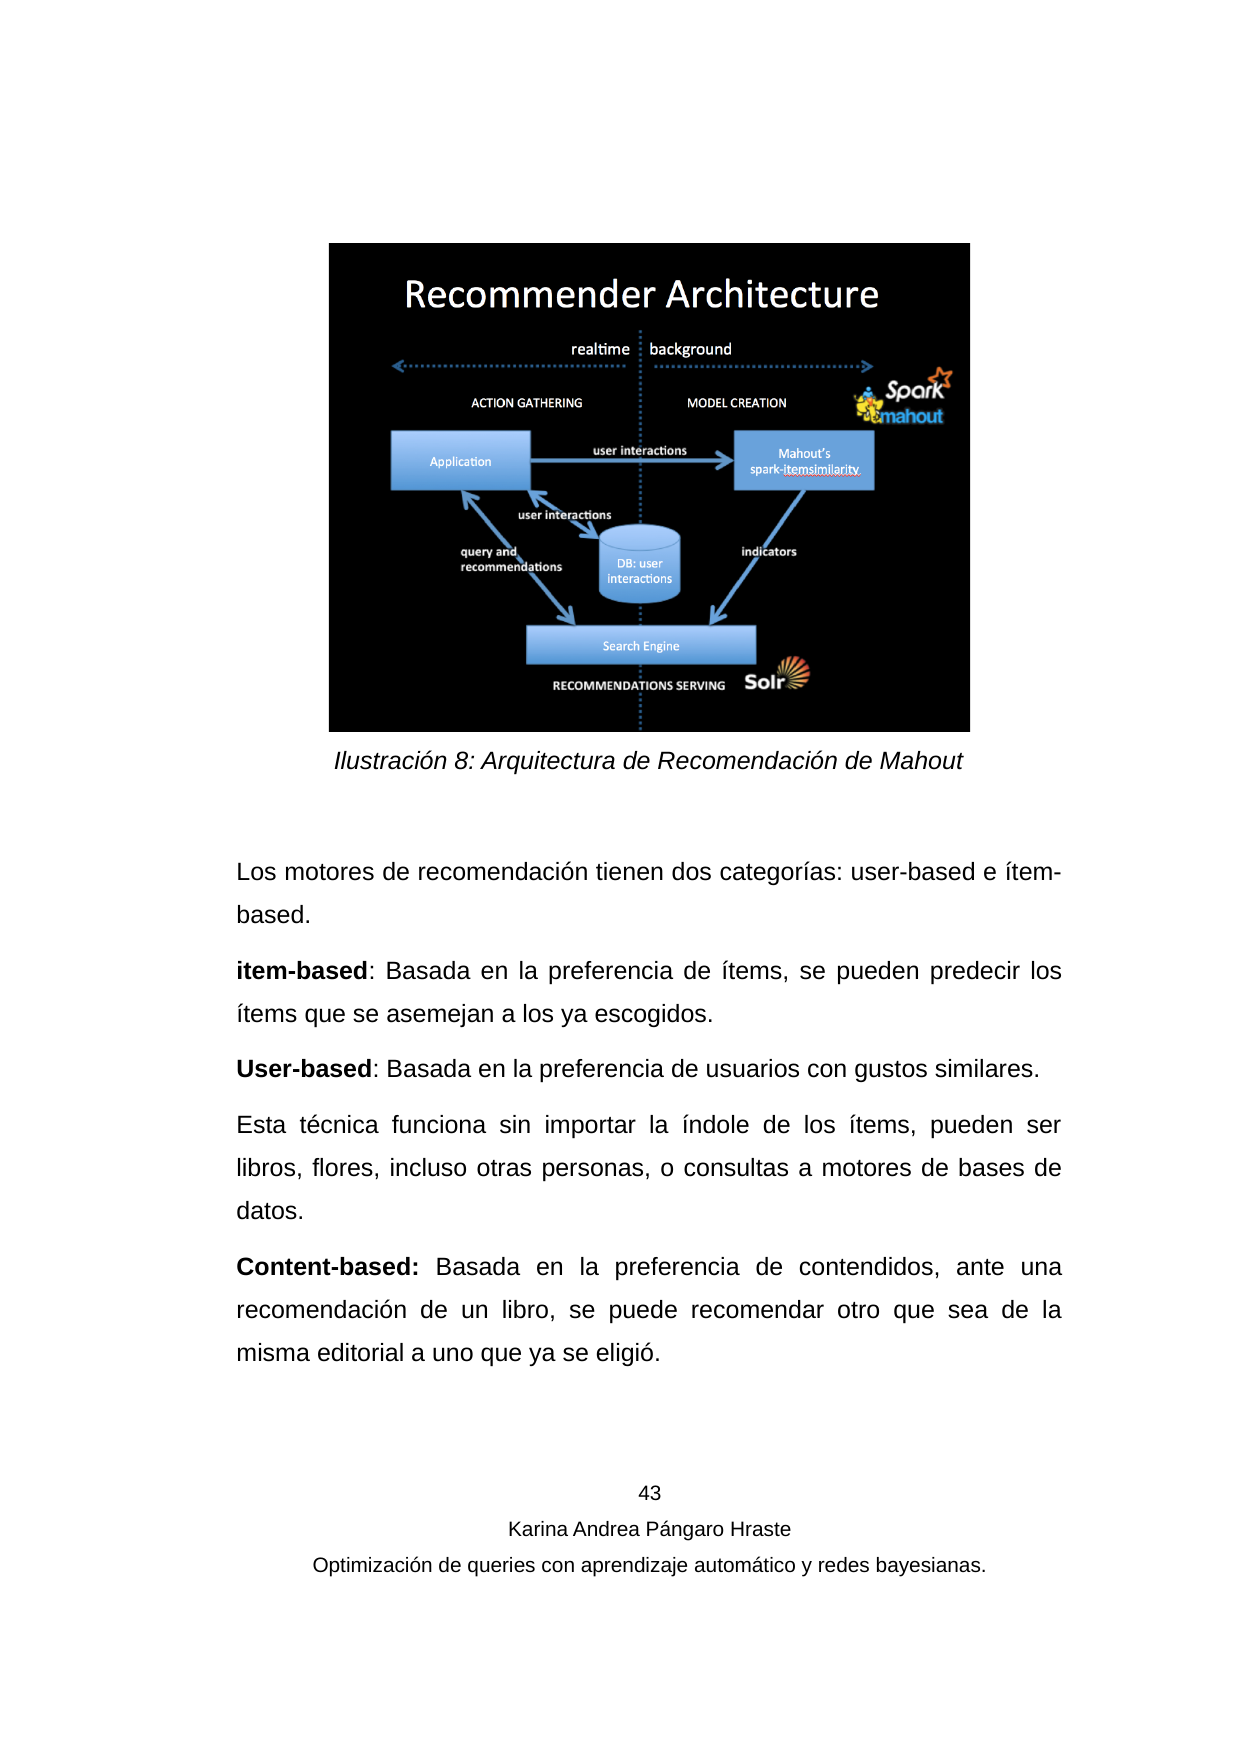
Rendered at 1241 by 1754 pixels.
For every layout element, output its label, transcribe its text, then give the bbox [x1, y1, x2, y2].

text Los motores de recomendación tienen dos categorías: user-based e ítem-based. [236, 857, 1063, 929]
text Esta técnica funciona sin importar la índole de los ítems, pueden ser libros, flores, incluso otras personas, o consultas a motores de bases de datos. [236, 1110, 1063, 1225]
text User-based: Basada en la preferencia de usuarios con gustos similares. [236, 1054, 1063, 1083]
picture [328, 243, 971, 732]
text Content-based: Basada en la preferencia de contendidos, ante una recomendación de un libro, se puede recomendar otro que sea de la misma editorial a uno que ya se eligió. [236, 1252, 1063, 1367]
text item-based: Basada en la preferencia de ítems, se pueden predecir los ítems que se asemejan a los ya escogidos. [236, 956, 1063, 1028]
text Ilustración 8: Arquitectura de Recomendación de Mahout [236, 732, 1063, 774]
